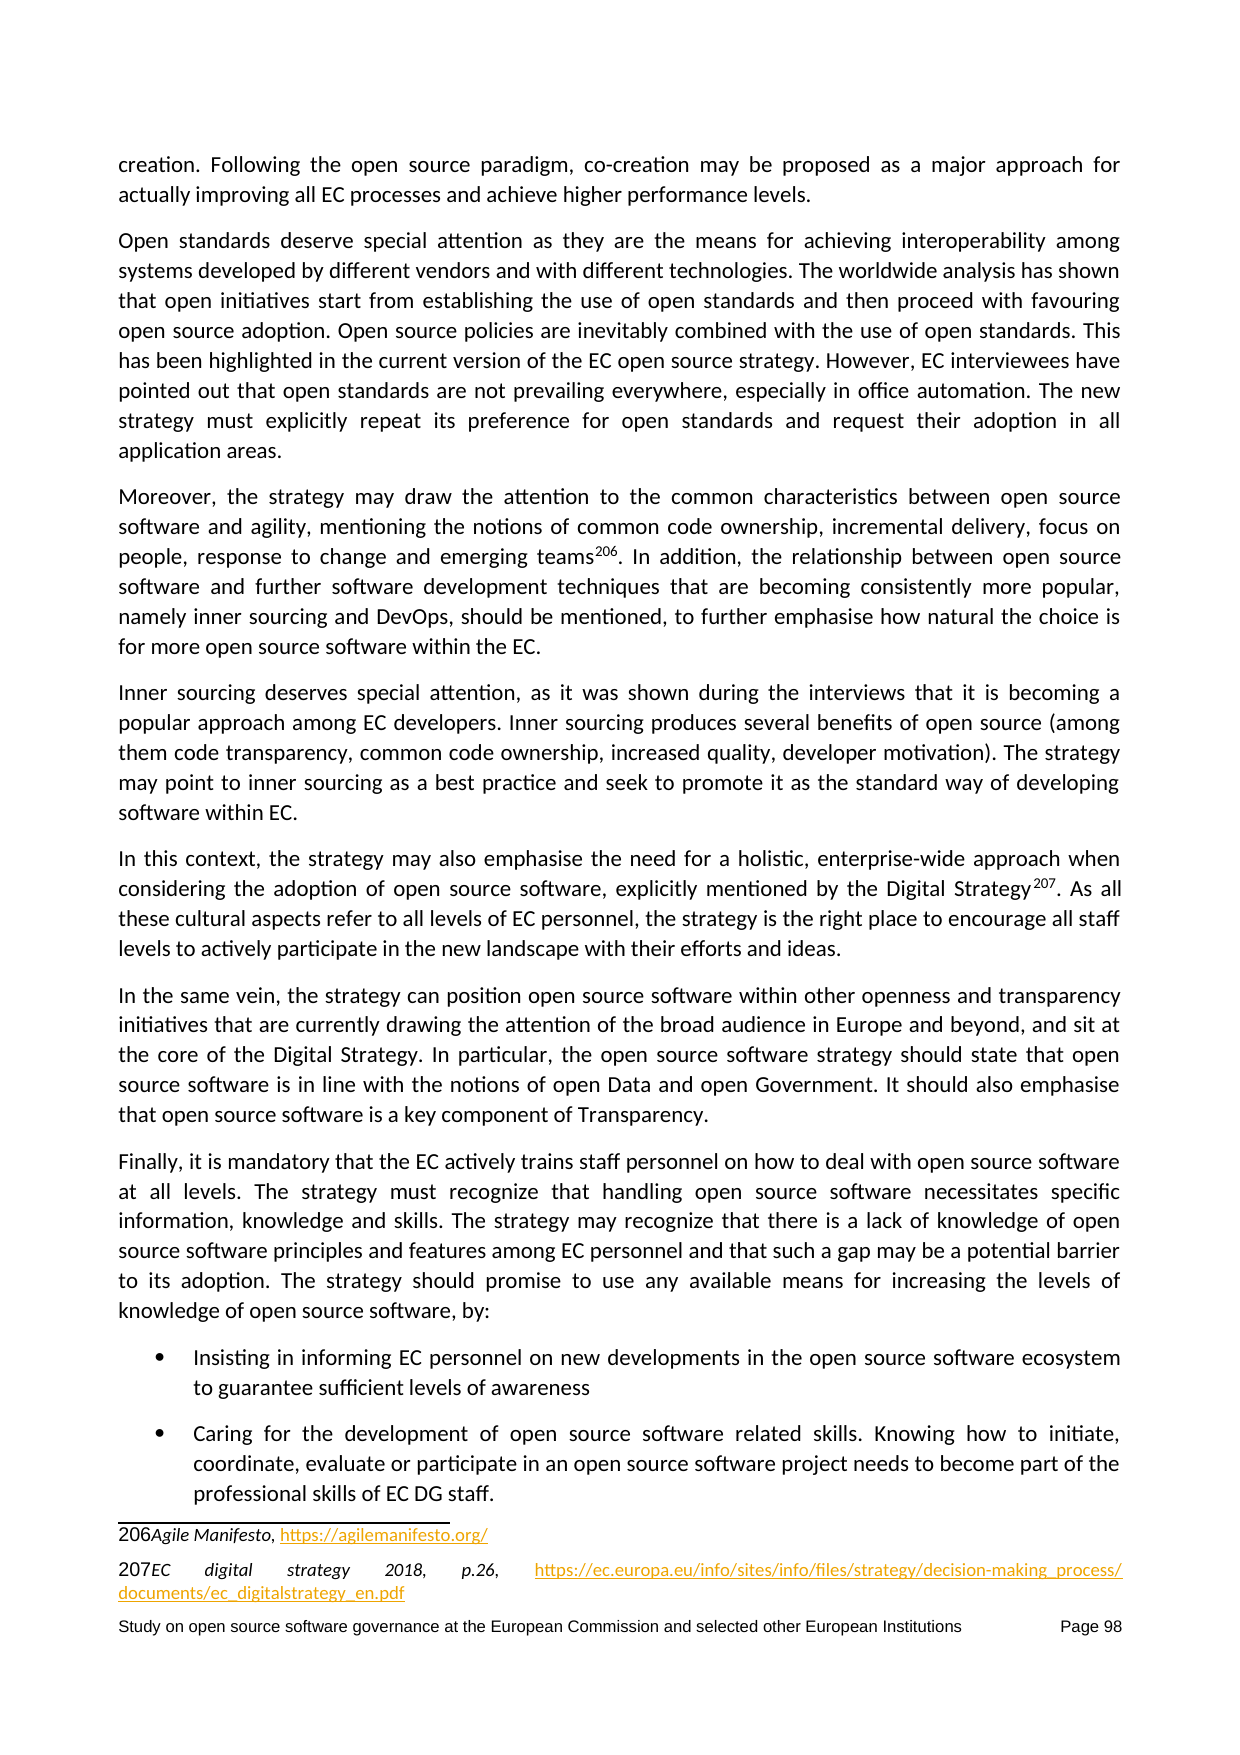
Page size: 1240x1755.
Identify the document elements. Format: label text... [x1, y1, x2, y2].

text Agile Manifesto, https://agilemanifesto.org/ [118, 1523, 1122, 1546]
text creation. Following the open source paradigm, co-creation may be proposed as a major approach for actually improving all EC processes and achieve higher performance levels. [118, 150, 1122, 208]
text Moreover, the strategy may draw the attention to the common characteristics between open source software and agility, mentioning the notions of common code ownership, incremental delivery, focus on people, response to change and emerging teams. In addition, the relationship between open source software and further software development techniques that are becoming consistently more popular, namely inner sourcing and DevOps, should be mentioned, to further emphasise how natural the choice is for more open source software within the EC. [118, 482, 1122, 660]
list Insisting in informing EC personnel on new developments in the open source software ecosystem to guarantee sufficient levels of awareness [156, 1343, 1122, 1401]
text Open standards deserve special attention as they are the means for achieving interoperability among systems developed by different vendors and with different technologies. The worldwide analysis has shown that open initiatives start from establishing the use of open standards and then proceed with favouring open source adoption. Open source policies are inevitably combined with the use of open standards. This has been highlighted in the current version of the EC open source strategy. However, EC interviewees have pointed out that open standards are not prevailing everywhere, especially in office automation. The new strategy must explicitly repeat its preference for open standards and request their adoption in all application areas. [118, 226, 1122, 464]
text Inner sourcing deserves special attention, as it was shown during the interviews that it is becoming a popular approach among EC developers. Inner sourcing produces several benefits of open source (among them code transparency, common code ownership, increased quality, developer motivation). The strategy may point to inner sourcing as a best practice and seek to promote it as the standard way of developing software within EC. [118, 678, 1122, 826]
text In this context, the strategy may also emphasise the need for a holistic, enterprise-wide approach when considering the adoption of open source software, explicitly mentioned by the Digital Strategy. As all these cultural aspects refer to all levels of EC personnel, the strategy is the right place to encourage all staff levels to actively participate in the new landscape with their efforts and ideas. [118, 844, 1122, 962]
text Finally, it is mandatory that the EC actively trains staff personnel on how to deal with open source software at all levels. The strategy must recognize that handling open source software necessitates specific information, knowledge and skills. The strategy may recognize that there is a lack of knowledge of open source software principles and features among EC personnel and that such a gap may be a potential barrier to its adoption. The strategy should promise to use any available means for increasing the levels of knowledge of open source software, by: [118, 1147, 1122, 1324]
text EC digital strategy 2018, p.26, https://ec.europa.eu/info/sites/info/files/strategy/decision-making_process/ documents/ec_digitalstrategy_en.pdf [118, 1558, 1122, 1604]
text In the same vein, the strategy can position open source software within other openness and transparency initiatives that are currently drawing the attention of the broad audience in Europe and beyond, and sit at the core of the Digital Strategy. In particular, the open source software strategy should state that open source software is in line with the notions of open Data and open Government. It should also emphasise that open source software is a key component of Transparency. [118, 981, 1122, 1128]
list Caring for the development of open source software related skills. Knowing how to initiate, coordinate, evaluate or participate in an open source software project needs to become part of the professional skills of EC DG staff. [156, 1419, 1122, 1507]
